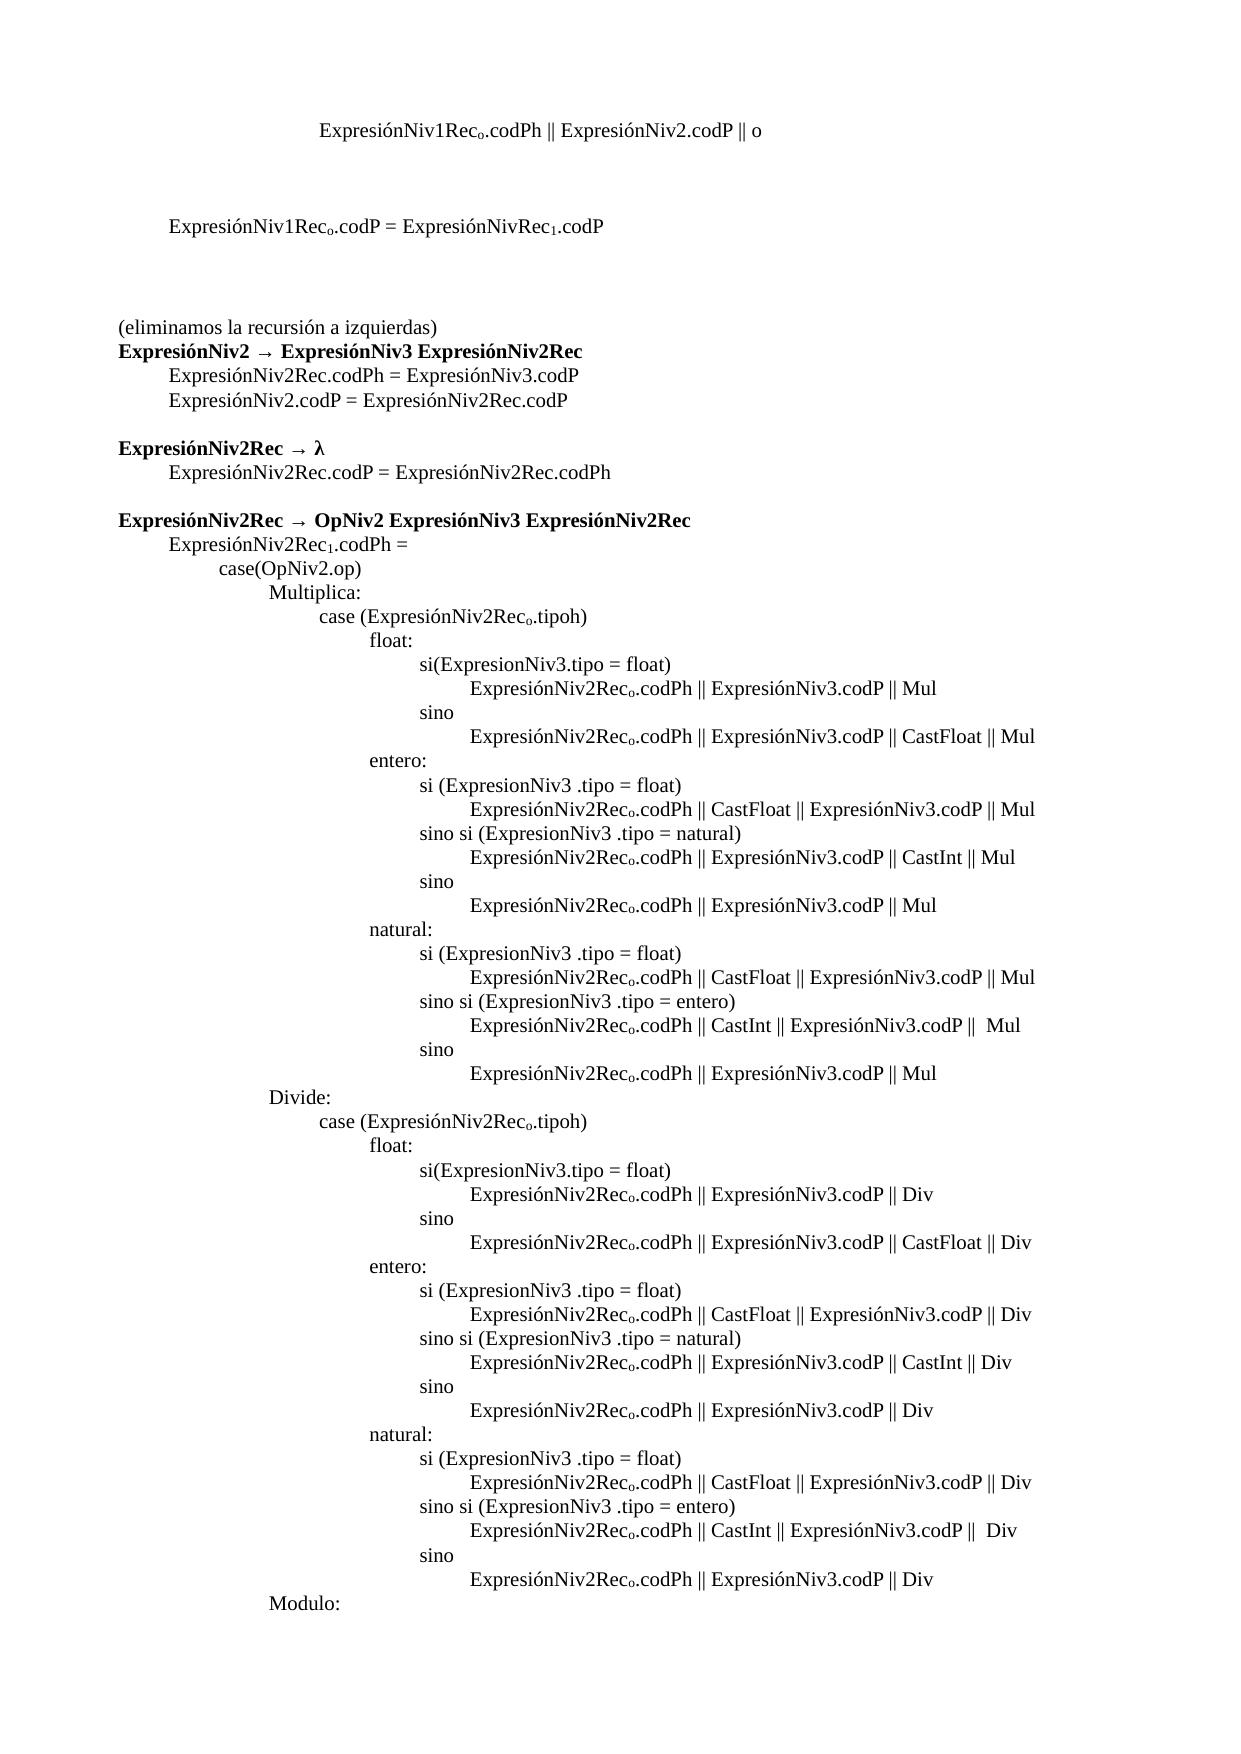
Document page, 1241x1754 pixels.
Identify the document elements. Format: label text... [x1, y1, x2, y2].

text ExpresiónNiv2Reco.codPh || CastFloat || ExpresiónNiv3.codP || Div [118, 1470, 1122, 1494]
text ExpresiónNiv2Reco.codPh || ExpresiónNiv3.codP || Div [118, 1398, 1122, 1422]
text case (ExpresiónNiv2Reco.tipoh) [118, 604, 1122, 628]
text float: [118, 1133, 1122, 1157]
text ExpresiónNiv1Reco.codP = ExpresiónNivRec1.codP [118, 214, 1122, 238]
text float: [118, 628, 1122, 652]
text Divide: [118, 1085, 1122, 1109]
text ExpresiónNiv2Reco.codPh || ExpresiónNiv3.codP || CastFloat || Mul [118, 724, 1122, 748]
text entero: [118, 1254, 1122, 1278]
text ExpresiónNiv2Rec.codPh = ExpresiónNiv3.codP [118, 363, 1122, 387]
text sino si (ExpresionNiv3 .tipo = entero) [118, 1494, 1122, 1518]
text natural: [118, 1422, 1122, 1446]
text case(OpNiv2.op) [118, 556, 1122, 580]
text sino si (ExpresionNiv3 .tipo = natural) [118, 1326, 1122, 1350]
text sino [118, 1037, 1122, 1061]
text ExpresiónNiv2Rec1.codPh = [118, 532, 1122, 556]
text sino [118, 1206, 1122, 1230]
text si(ExpresionNiv3.tipo = float) [118, 652, 1122, 676]
text ExpresiónNiv2Reco.codPh || ExpresiónNiv3.codP || Mul [118, 1061, 1122, 1085]
text sino [118, 1374, 1122, 1398]
text ExpresiónNiv2Reco.codPh || CastInt || ExpresiónNiv3.codP || Mul [118, 1013, 1122, 1037]
text si(ExpresionNiv3.tipo = float) [118, 1157, 1122, 1182]
text sino [118, 700, 1122, 724]
text ExpresiónNiv2Reco.codPh || ExpresiónNiv3.codP || Mul [118, 893, 1122, 917]
text ExpresiónNiv2Rec.codP = ExpresiónNiv2Rec.codPh [118, 460, 1122, 484]
text ExpresiónNiv2 → ExpresiónNiv3 ExpresiónNiv2Rec [118, 339, 1122, 363]
text si (ExpresionNiv3 .tipo = float) [118, 1446, 1122, 1470]
text ExpresiónNiv2Reco.codPh || ExpresiónNiv3.codP || Div [118, 1567, 1122, 1591]
text (eliminamos la recursión a izquierdas) [118, 315, 1122, 339]
text entero: [118, 748, 1122, 772]
text ExpresiónNiv2Reco.codPh || CastInt || ExpresiónNiv3.codP || Div [118, 1518, 1122, 1542]
text ExpresiónNiv2Reco.codPh || ExpresiónNiv3.codP || CastInt || Div [118, 1350, 1122, 1374]
text ExpresiónNiv2Rec → OpNiv2 ExpresiónNiv3 ExpresiónNiv2Rec [118, 508, 1122, 532]
text ExpresiónNiv2Reco.codPh || CastFloat || ExpresiónNiv3.codP || Mul [118, 797, 1122, 821]
text si (ExpresionNiv3 .tipo = float) [118, 772, 1122, 797]
text Multiplica: [118, 580, 1122, 604]
text ExpresiónNiv2Reco.codPh || ExpresiónNiv3.codP || Div [118, 1182, 1122, 1206]
text sino [118, 869, 1122, 893]
text si (ExpresionNiv3 .tipo = float) [118, 1278, 1122, 1302]
text si (ExpresionNiv3 .tipo = float) [118, 941, 1122, 965]
text ExpresiónNiv1Reco.codPh || ExpresiónNiv2.codP || o [118, 118, 1122, 142]
text ExpresiónNiv2Rec → λ [118, 436, 1122, 460]
text ExpresiónNiv2Reco.codPh || CastFloat || ExpresiónNiv3.codP || Div [118, 1302, 1122, 1326]
text Modulo: [118, 1591, 1122, 1615]
text sino [118, 1542, 1122, 1567]
text case (ExpresiónNiv2Reco.tipoh) [118, 1109, 1122, 1133]
text ExpresiónNiv2.codP = ExpresiónNiv2Rec.codP [118, 387, 1122, 412]
text ExpresiónNiv2Reco.codPh || CastFloat || ExpresiónNiv3.codP || Mul [118, 965, 1122, 989]
text ExpresiónNiv2Reco.codPh || ExpresiónNiv3.codP || Mul [118, 676, 1122, 700]
text sino si (ExpresionNiv3 .tipo = entero) [118, 989, 1122, 1013]
text ExpresiónNiv2Reco.codPh || ExpresiónNiv3.codP || CastInt || Mul [118, 845, 1122, 869]
text sino si (ExpresionNiv3 .tipo = natural) [118, 821, 1122, 845]
text natural: [118, 917, 1122, 941]
text ExpresiónNiv2Reco.codPh || ExpresiónNiv3.codP || CastFloat || Div [118, 1230, 1122, 1254]
